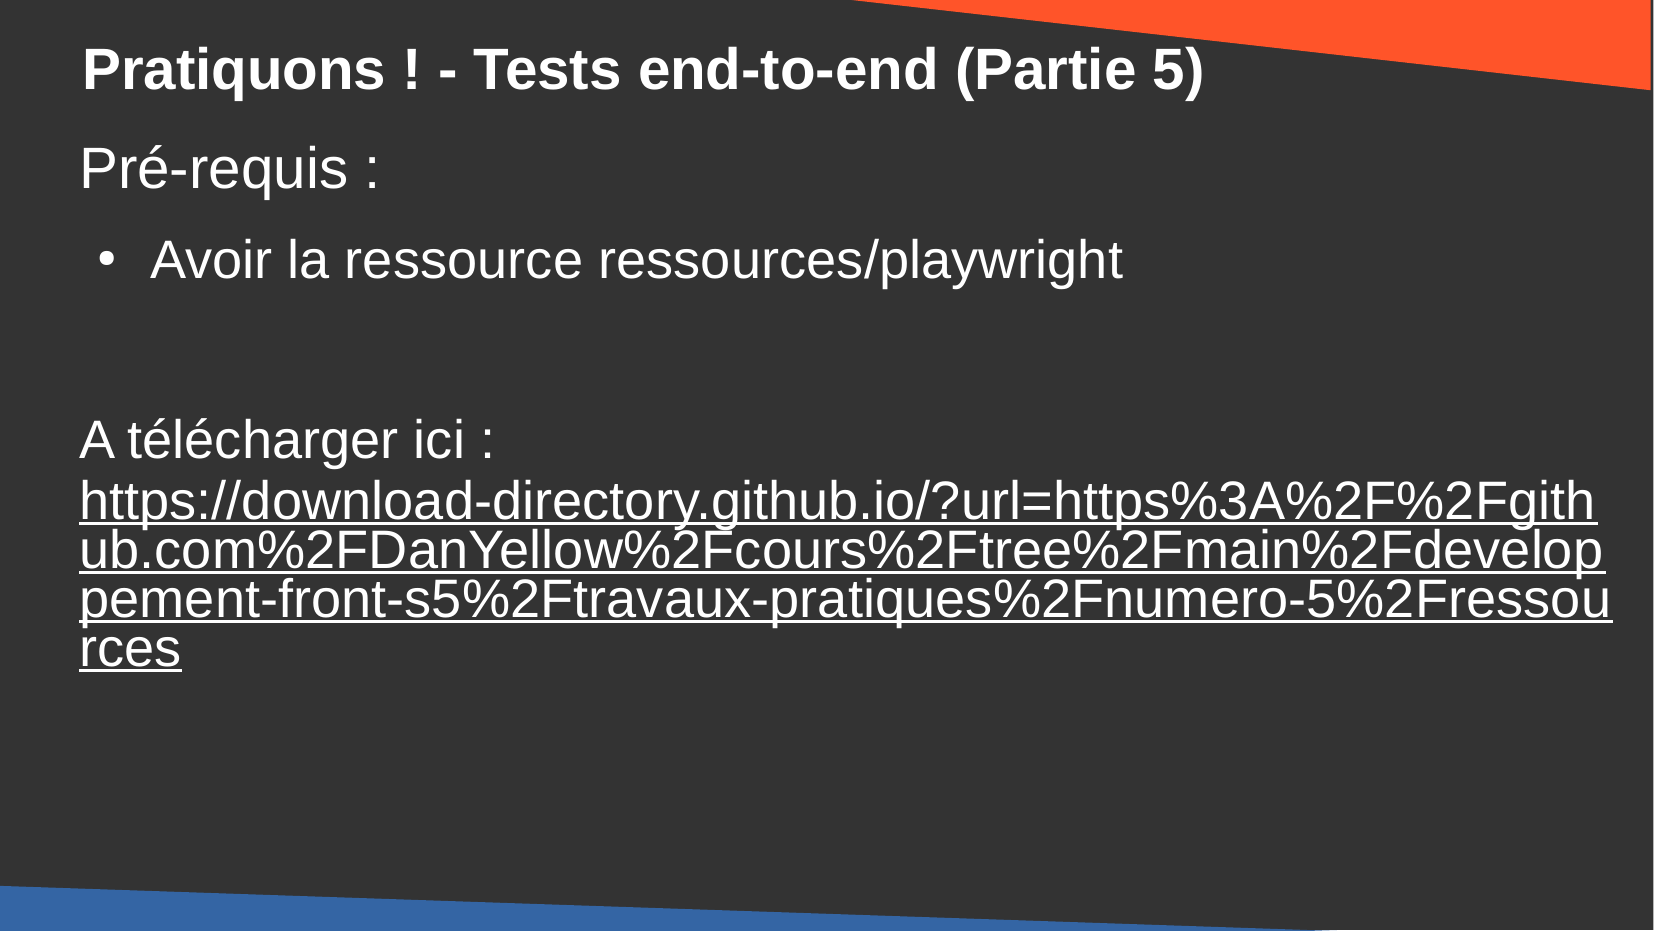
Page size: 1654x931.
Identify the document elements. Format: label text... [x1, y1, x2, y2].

text_box [851, 0, 1651, 91]
list Pré-requis : Avoir la ressource ressources/playwright A télécharger ici : https://download-directory.github.io/?url=https%3A%2F%2Fgithub.com%2FDanYellow%2Fcours%2Ftree%2Fmain%2Fdeveloppement-front-s5%2Ftravaux-pratiques%2Fnumero-5%2Fressources [79, 135, 1619, 721]
title Pratiquons ! - Tests end-to-end (Partie 5) [82, 37, 1571, 114]
text_box [0, 885, 1337, 931]
